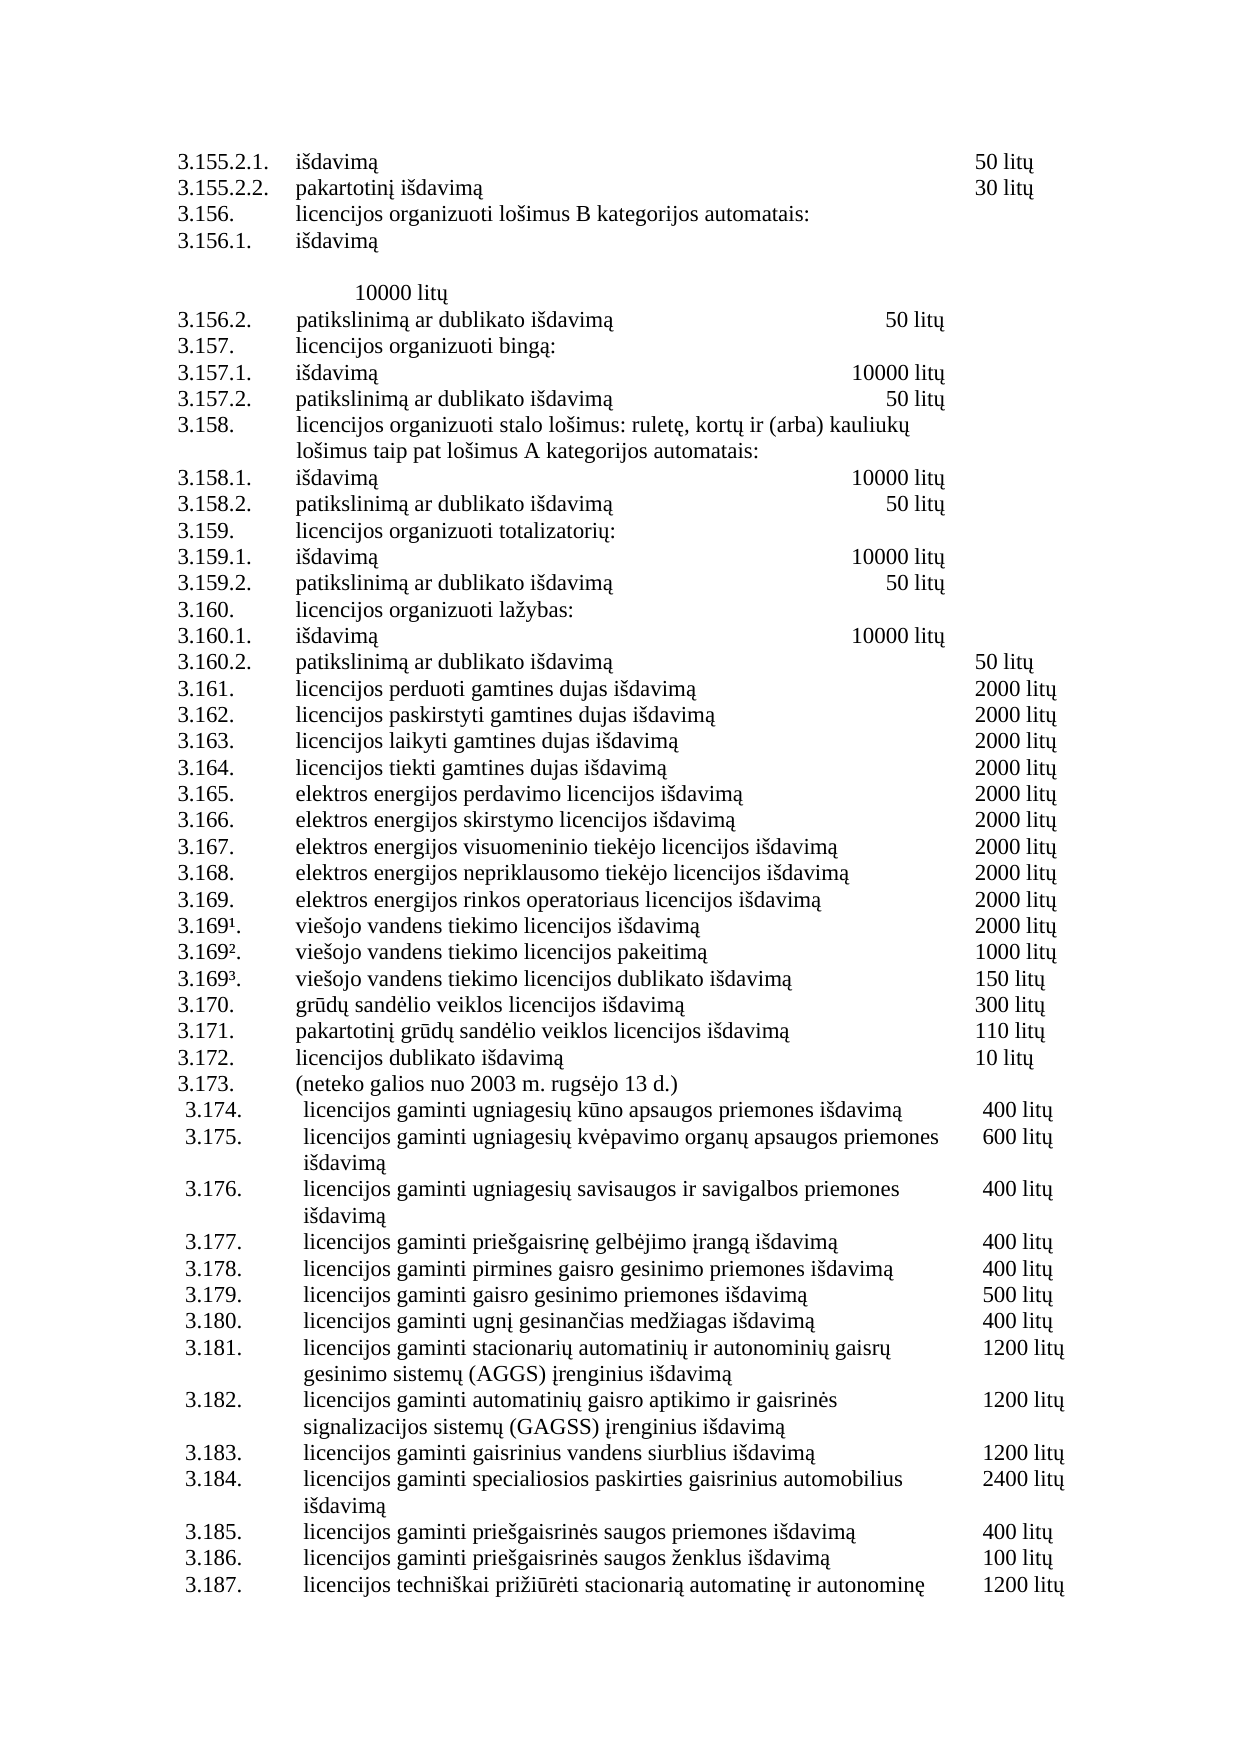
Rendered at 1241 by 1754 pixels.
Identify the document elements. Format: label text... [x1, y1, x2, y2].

text 3.157. licencijos organizuoti bingą: [177, 332, 945, 358]
table_cell 3.185. [174, 1518, 292, 1544]
table_cell licencijos techniškai prižiūrėti stacionarią automatinę ir autonominę [292, 1571, 971, 1597]
table_cell 400 litų [971, 1518, 1144, 1544]
text 3.156.1. išdavimą 10000 litų [177, 227, 974, 306]
table_cell licencijos gaminti pirmines gaisro gesinimo priemones išdavimą [292, 1255, 971, 1281]
table_cell 2400 litų [971, 1465, 1144, 1518]
text 3.159.2. patikslinimą ar dublikato išdavimą 50 litų [177, 569, 945, 596]
text 3.173. (neteko galios nuo 2003 m. rugsėjo 13 d.) [177, 1070, 1122, 1096]
text 3.155.2.2. pakartotinį išdavimą 30 litų [177, 174, 1122, 200]
table_cell 3.178. [174, 1255, 292, 1281]
table_cell 1200 litų [971, 1571, 1144, 1597]
text 3.156. licencijos organizuoti lošimus B kategorijos automatais: [177, 200, 945, 227]
table_cell 3.181. [174, 1334, 292, 1386]
table_cell 3.186. [174, 1545, 292, 1571]
table_cell 3.176. [174, 1176, 292, 1228]
text 3.170. grūdų sandėlio veiklos licencijos išdavimą 300 litų [177, 991, 1122, 1017]
table_cell 3.177. [174, 1228, 292, 1254]
table_cell 100 litų [971, 1545, 1144, 1571]
table_cell licencijos gaminti specialiosios paskirties gaisrinius automobilius išdavimą [292, 1465, 971, 1518]
table_cell 3.179. [174, 1281, 292, 1307]
table_cell licencijos gaminti priešgaisrinę gelbėjimo įrangą išdavimą [292, 1228, 971, 1254]
list licencijos organizuoti stalo lošimus: ruletę, kortų ir (arba) kauliukų [177, 411, 945, 438]
table_cell licencijos gaminti gaisro gesinimo priemones išdavimą [292, 1281, 971, 1307]
table_cell 500 litų [971, 1281, 1144, 1307]
table_cell 3.183. [174, 1439, 292, 1465]
table_cell 3.175. [174, 1123, 292, 1176]
table_cell licencijos gaminti stacionarių automatinių ir autonominių gaisrų gesinimo sistemų (AGGS) įrenginius išdavimą [292, 1334, 971, 1386]
text 3.167. elektros energijos visuomeninio tiekėjo licencijos išdavimą 2000 litų [177, 833, 1122, 859]
table_header licencijos gaminti ugniagesių kūno apsaugos priemones išdavimą [292, 1096, 971, 1123]
text 3.164. licencijos tiekti gamtines dujas išdavimą 2000 litų [177, 754, 1122, 780]
text 3.155.2.1. išdavimą 50 litų [177, 148, 1122, 174]
table_cell 400 litų [971, 1307, 1144, 1334]
table_cell licencijos gaminti ugniagesių savisaugos ir savigalbos priemones išdavimą [292, 1176, 971, 1228]
text 3.160.2. patikslinimą ar dublikato išdavimą 50 litų [177, 648, 1122, 675]
table_cell 3.187. [174, 1571, 292, 1597]
text 3.171. pakartotinį grūdų sandėlio veiklos licencijos išdavimą 110 litų [177, 1017, 1122, 1044]
table_cell 600 litų [971, 1123, 1144, 1176]
text 3.161. licencijos perduoti gamtines dujas išdavimą 2000 litų [177, 675, 1122, 701]
text lošimus taip pat lošimus A kategorijos automatais: [296, 438, 945, 464]
text 3.163. licencijos laikyti gamtines dujas išdavimą 2000 litų [177, 727, 1122, 754]
table_cell 3.184. [174, 1465, 292, 1518]
text 3.157.2. patikslinimą ar dublikato išdavimą 50 litų [177, 385, 945, 411]
table_cell 400 litų [971, 1255, 1144, 1281]
text 3.157.1. išdavimą 10000 litų [177, 358, 945, 385]
table_cell 3.180. [174, 1307, 292, 1334]
text 3.168. elektros energijos nepriklausomo tiekėjo licencijos išdavimą 2000 litų [177, 859, 1122, 886]
table_cell licencijos gaminti automatinių gaisro aptikimo ir gaisrinės signalizacijos sistemų (GAGSS) įrenginius išdavimą [292, 1386, 971, 1439]
list patikslinimą ar dublikato išdavimą 50 litų [177, 306, 1093, 332]
text 3.158.1. išdavimą 10000 litų [177, 464, 945, 490]
table_cell 1200 litų [971, 1439, 1144, 1465]
text 3.159.1. išdavimą 10000 litų [177, 543, 945, 569]
table_cell licencijos gaminti ugnį gesinančias medžiagas išdavimą [292, 1307, 971, 1334]
table_cell 400 litų [971, 1176, 1144, 1228]
text 3.166. elektros energijos skirstymo licencijos išdavimą 2000 litų [177, 807, 1122, 833]
text 3.159. licencijos organizuoti totalizatorių: [177, 517, 945, 543]
text 3.158.2. patikslinimą ar dublikato išdavimą 50 litų [177, 490, 945, 517]
text 3.172. licencijos dublikato išdavimą 10 litų [177, 1044, 1122, 1070]
table_cell 1200 litų [971, 1386, 1144, 1439]
table_cell 1200 litų [971, 1334, 1144, 1386]
table_cell licencijos gaminti gaisrinius vandens siurblius išdavimą [292, 1439, 971, 1465]
text 3.169. elektros energijos rinkos operatoriaus licencijos išdavimą 2000 litų [177, 886, 1122, 912]
text 3.162. licencijos paskirstyti gamtines dujas išdavimą 2000 litų [177, 701, 1122, 727]
text 3.169³. viešojo vandens tiekimo licencijos dublikato išdavimą 150 litų [177, 965, 1122, 991]
table_cell licencijos gaminti priešgaisrinės saugos priemones išdavimą [292, 1518, 971, 1544]
table_cell 400 litų [971, 1228, 1144, 1254]
table_header 3.174. [174, 1096, 292, 1123]
text 3.160.1. išdavimą 10000 litų [177, 622, 945, 648]
text 3.165. elektros energijos perdavimo licencijos išdavimą 2000 litų [177, 780, 1122, 807]
table_cell licencijos gaminti ugniagesių kvėpavimo organų apsaugos priemones išdavimą [292, 1123, 971, 1176]
table_cell licencijos gaminti priešgaisrinės saugos ženklus išdavimą [292, 1545, 971, 1571]
table_header 400 litų [971, 1096, 1144, 1123]
text 3.160. licencijos organizuoti lažybas: [177, 596, 945, 622]
text 3.169². viešojo vandens tiekimo licencijos pakeitimą 1000 litų [177, 938, 1122, 965]
table_cell 3.182. [174, 1386, 292, 1439]
text 3.169¹. viešojo vandens tiekimo licencijos išdavimą 2000 litų [177, 912, 1122, 938]
